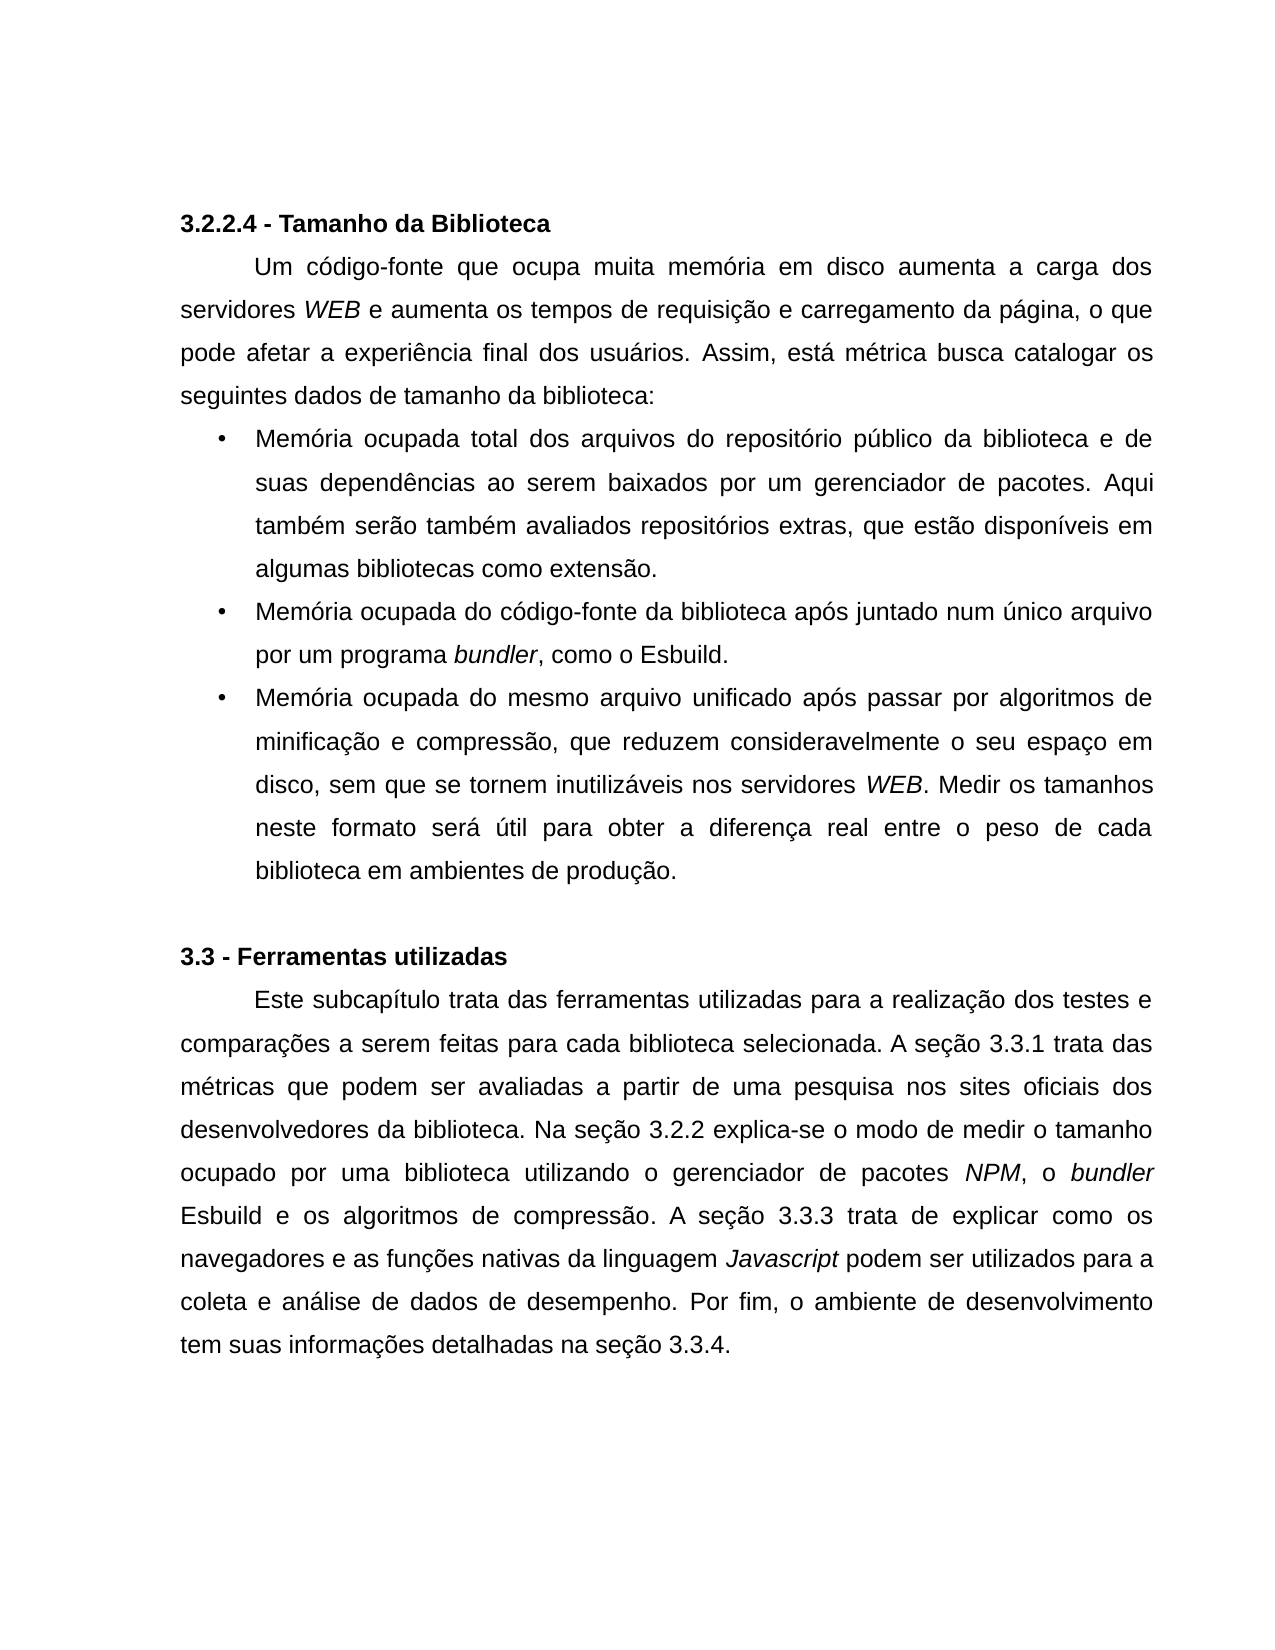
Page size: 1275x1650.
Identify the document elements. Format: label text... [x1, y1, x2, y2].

text Este subcapítulo trata das ferramentas utilizadas para a realização dos testes e comparações a serem feitas para cada biblioteca selecionada. A seção 3.3.1 trata das métricas que podem ser avaliadas a partir de uma pesquisa nos sites oficiais dos desenvolvedores da biblioteca. Na seção 3.2.2 explica-se o modo de medir o tamanho ocupado por uma biblioteca utilizando o gerenciador de pacotes NPM, o bundler Esbuild e os algoritmos de compressão. A seção 3.3.3 trata de explicar como os navegadores e as funções nativas da linguagem Javascript podem ser utilizados para a coleta e análise de dados de desempenho. Por fim, o ambiente de desenvolvimento tem suas informações detalhadas na seção 3.3.4. [180, 985, 1154, 1359]
list Memória ocupada total dos arquivos do repositório público da biblioteca e de suas dependências ao serem baixados por um gerenciador de pacotes. Aqui também serão também avaliados repositórios extras, que estão disponíveis em algumas bibliotecas como extensão. [218, 424, 1154, 583]
subtitle 3.2.2.4 - Tamanho da Biblioteca [180, 209, 1154, 238]
list Memória ocupada do mesmo arquivo unificado após passar por algoritmos de minificação e compressão, que reduzem consideravelmente o seu espaço em disco, sem que se tornem inutilizáveis nos servidores WEB. Medir os tamanhos neste formato será útil para obter a diferença real entre o peso de cada biblioteca em ambientes de produção. [218, 683, 1154, 885]
text Um código-fonte que ocupa muita memória em disco aumenta a carga dos servidores WEB e aumenta os tempos de requisição e carregamento da página, o que pode afetar a experiência final dos usuários. Assim, está métrica busca catalogar os seguintes dados de tamanho da biblioteca: [180, 252, 1154, 410]
subtitle 3.3 - Ferramentas utilizadas [180, 942, 1154, 971]
list Memória ocupada do código-fonte da biblioteca após juntado num único arquivo por um programa bundler, como o Esbuild. [218, 597, 1154, 669]
